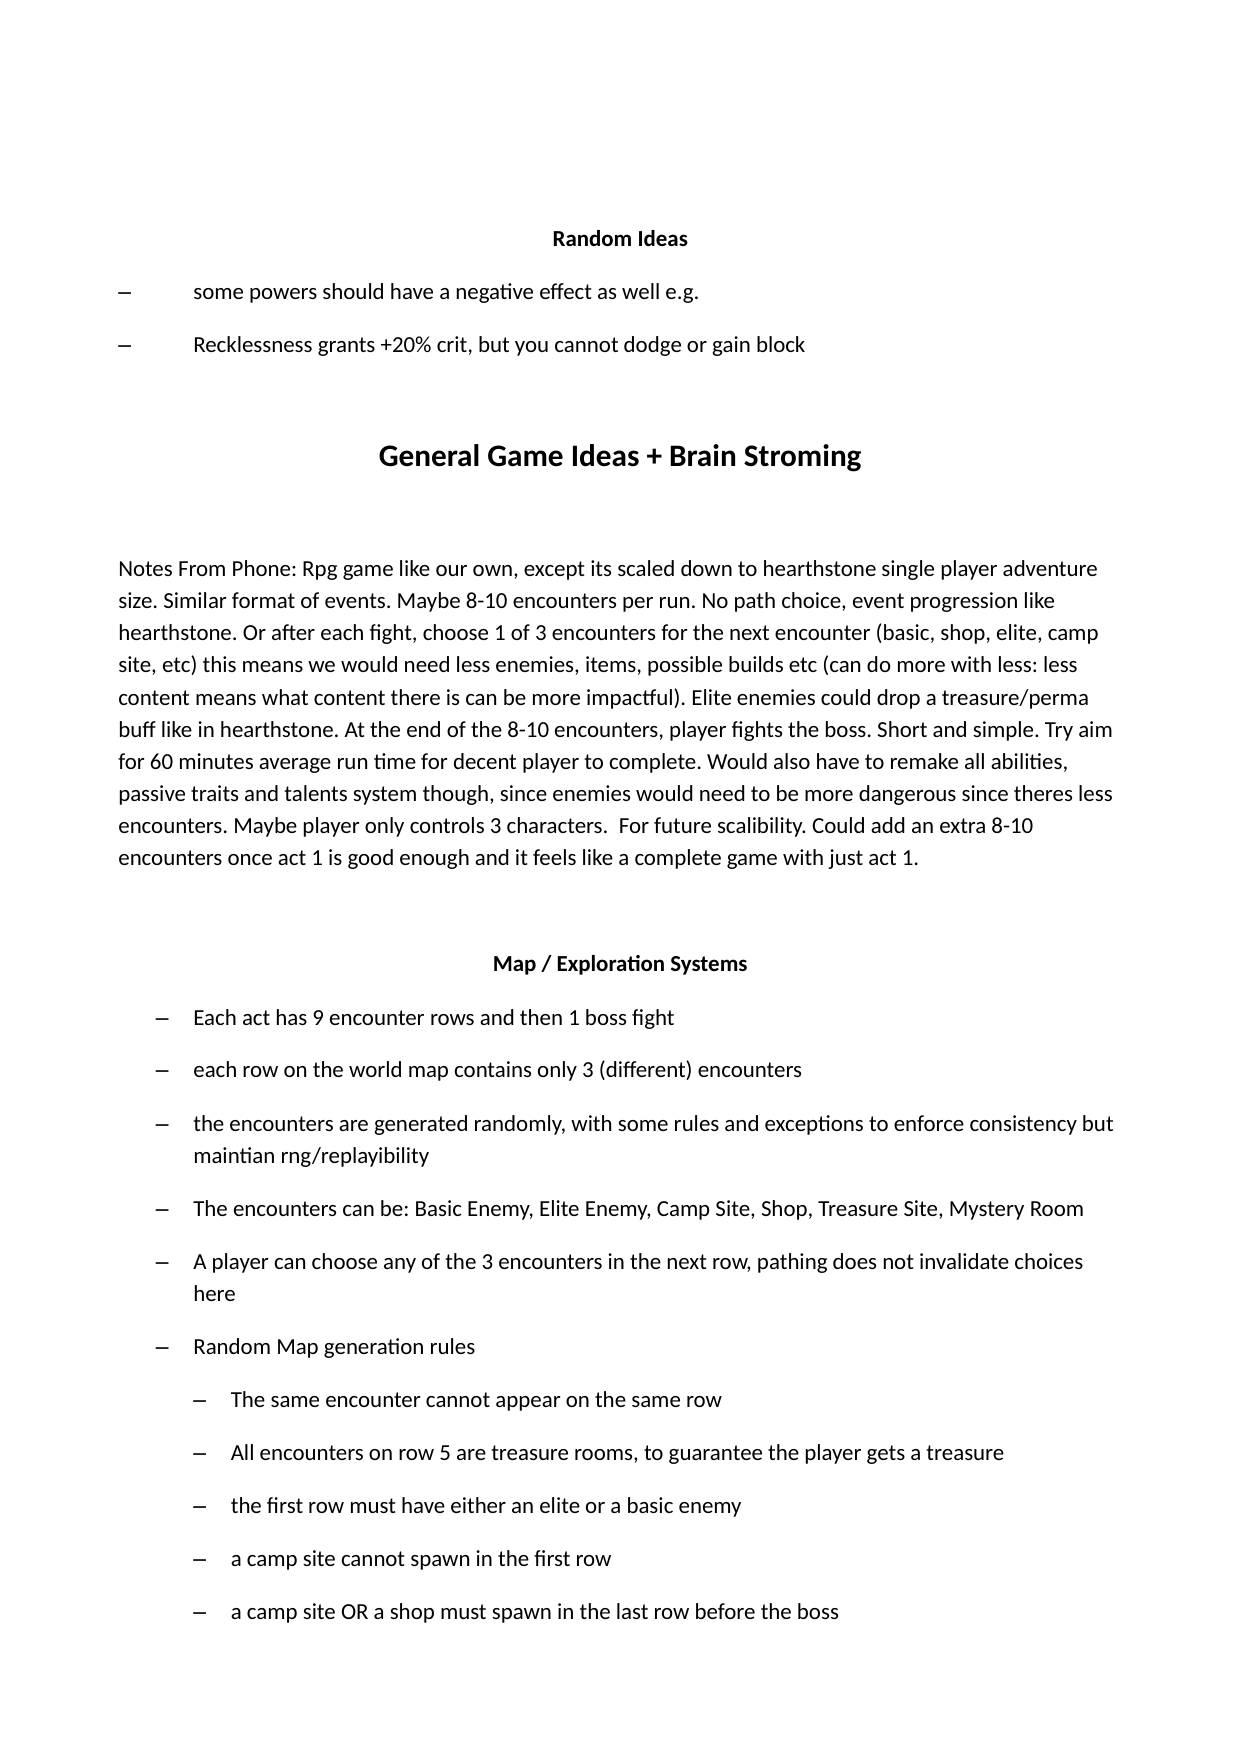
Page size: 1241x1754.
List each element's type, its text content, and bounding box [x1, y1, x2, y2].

list the first row must have either an elite or a basic enemy [193, 1491, 1122, 1519]
list Recklessness grants +20% crit, but you cannot dodge or gain block [118, 330, 1122, 358]
list Each act has 9 encounter rows and then 1 boss fight [156, 1003, 1122, 1031]
list The encounters can be: Basic Enemy, Elite Enemy, Camp Site, Shop, Treasure Site, Mystery Room [156, 1194, 1122, 1222]
list the encounters are generated randomly, with some rules and exceptions to enforce consistency but maintian rng/replayibility [156, 1109, 1122, 1169]
list A player can choose any of the 3 encounters in the next row, pathing does not invalidate choices here [156, 1247, 1122, 1307]
list All encounters on row 5 are treasure rooms, to guarantee the player gets a treasure [193, 1438, 1122, 1466]
text Notes From Phone: Rpg game like our own, except its scaled down to hearthstone single player adventure size. Similar format of events. Maybe 8-10 encounters per run. No path choice, event progression like hearthstone. Or after each fight, choose 1 of 3 encounters for the next encounter (basic, shop, elite, camp site, etc) this means we would need less enemies, items, possible builds etc (can do more with less: less content means what content there is can be more impactful). Elite enemies could drop a treasure/perma buff like in hearthstone. At the end of the 8-10 encounters, player fights the boss. Short and simple. Try aim for 60 minutes average run time for decent player to complete. Would also have to remake all abilities, passive traits and talents system though, since enemies would need to be more dangerous since theres less encounters. Maybe player only controls 3 characters. For future scalibility. Could add an extra 8-10 encounters once act 1 is good enough and it feels like a complete game with just act 1. [118, 554, 1122, 872]
list a camp site cannot spawn in the first row [193, 1544, 1122, 1572]
list some powers should have a negative effect as well e.g. [118, 277, 1122, 305]
list a camp site OR a shop must spawn in the last row before the boss [193, 1597, 1122, 1625]
text General Game Ideas + Brain Stroming [118, 436, 1122, 474]
list Random Map generation rules [156, 1332, 1122, 1360]
list each row on the world map contains only 3 (different) encounters [156, 1056, 1122, 1084]
text Random Ideas [118, 224, 1122, 252]
list The same encounter cannot appear on the same row [193, 1385, 1122, 1413]
text Map / Exploration Systems [118, 949, 1122, 978]
